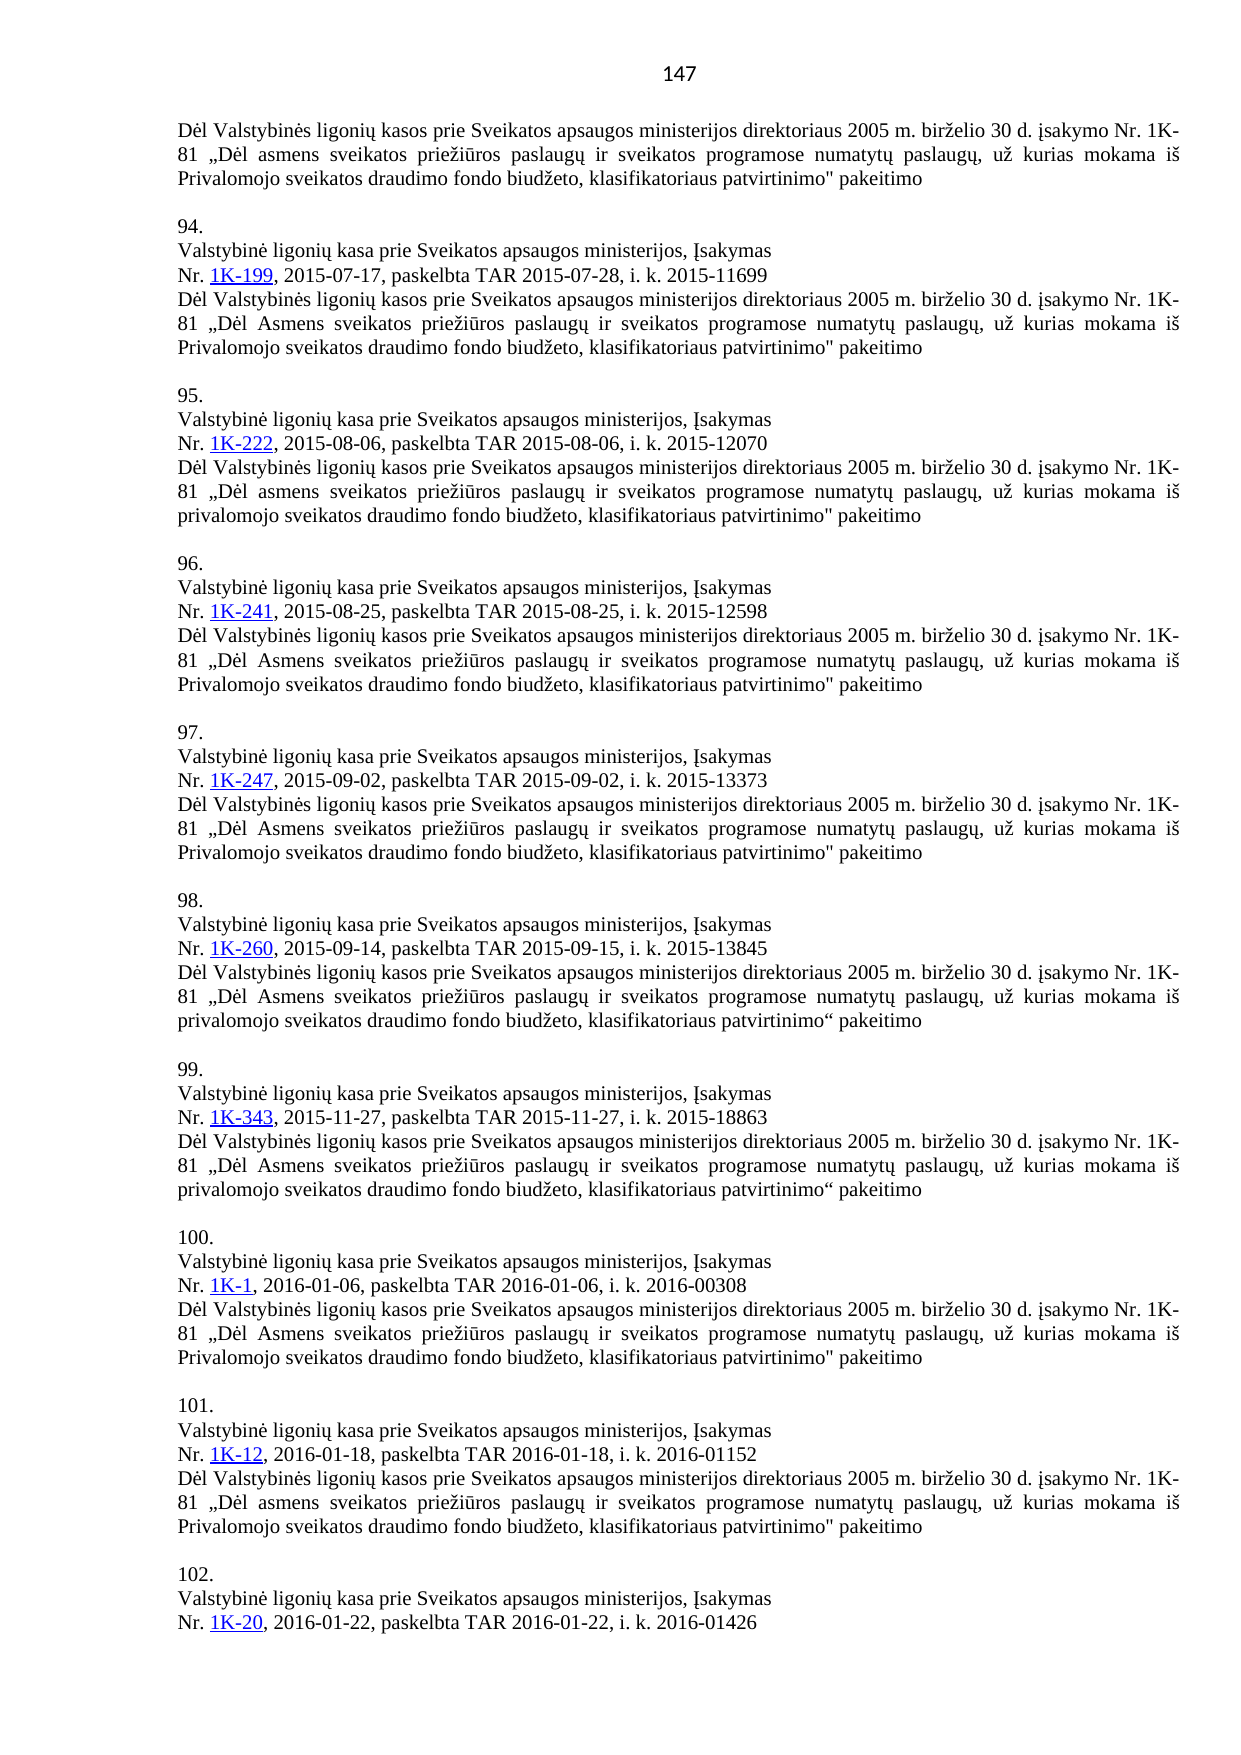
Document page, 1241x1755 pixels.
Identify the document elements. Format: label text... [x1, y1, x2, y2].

text Dėl Valstybinės ligonių kasos prie Sveikatos apsaugos ministerijos direktoriaus 2005 m. birželio 30 d. įsakymo Nr. 1K-81 „Dėl Asmens sveikatos priežiūros paslaugų ir sveikatos programose numatytų paslaugų, už kurias mokama iš Privalomojo sveikatos draudimo fondo biudžeto, klasifikatoriaus patvirtinimo" pakeitimo [177, 1297, 1181, 1369]
text Nr. 1K-199, 2015-07-17, paskelbta TAR 2015-07-28, i. k. 2015-11699 [177, 262, 1181, 287]
text Dėl Valstybinės ligonių kasos prie Sveikatos apsaugos ministerijos direktoriaus 2005 m. birželio 30 d. įsakymo Nr. 1K-81 „Dėl Asmens sveikatos priežiūros paslaugų ir sveikatos programose numatytų paslaugų, už kurias mokama iš Privalomojo sveikatos draudimo fondo biudžeto, klasifikatoriaus patvirtinimo" pakeitimo [177, 623, 1181, 696]
text Dėl Valstybinės ligonių kasos prie Sveikatos apsaugos ministerijos direktoriaus 2005 m. birželio 30 d. įsakymo Nr. 1K-81 „Dėl asmens sveikatos priežiūros paslaugų ir sveikatos programose numatytų paslaugų, už kurias mokama iš Privalomojo sveikatos draudimo fondo biudžeto, klasifikatoriaus patvirtinimo" pakeitimo [177, 118, 1181, 190]
text Dėl Valstybinės ligonių kasos prie Sveikatos apsaugos ministerijos direktoriaus 2005 m. birželio 30 d. įsakymo Nr. 1K-81 „Dėl asmens sveikatos priežiūros paslaugų ir sveikatos programose numatytų paslaugų, už kurias mokama iš privalomojo sveikatos draudimo fondo biudžeto, klasifikatoriaus patvirtinimo" pakeitimo [177, 455, 1181, 527]
text Valstybinė ligonių kasa prie Sveikatos apsaugos ministerijos, Įsakymas [177, 1586, 1181, 1610]
text Valstybinė ligonių kasa prie Sveikatos apsaugos ministerijos, Įsakymas [177, 407, 1181, 431]
text 94. [177, 214, 1181, 238]
text Dėl Valstybinės ligonių kasos prie Sveikatos apsaugos ministerijos direktoriaus 2005 m. birželio 30 d. įsakymo Nr. 1K-81 „Dėl Asmens sveikatos priežiūros paslaugų ir sveikatos programose numatytų paslaugų, už kurias mokama iš privalomojo sveikatos draudimo fondo biudžeto, klasifikatoriaus patvirtinimo“ pakeitimo [177, 1129, 1181, 1201]
text 98. [177, 888, 1181, 912]
text 99. [177, 1057, 1181, 1081]
text Valstybinė ligonių kasa prie Sveikatos apsaugos ministerijos, Įsakymas [177, 1417, 1181, 1442]
text Dėl Valstybinės ligonių kasos prie Sveikatos apsaugos ministerijos direktoriaus 2005 m. birželio 30 d. įsakymo Nr. 1K-81 „Dėl Asmens sveikatos priežiūros paslaugų ir sveikatos programose numatytų paslaugų, už kurias mokama iš Privalomojo sveikatos draudimo fondo biudžeto, klasifikatoriaus patvirtinimo" pakeitimo [177, 287, 1181, 359]
text 101. [177, 1393, 1181, 1417]
text Nr. 1K-222, 2015-08-06, paskelbta TAR 2015-08-06, i. k. 2015-12070 [177, 431, 1181, 455]
text Dėl Valstybinės ligonių kasos prie Sveikatos apsaugos ministerijos direktoriaus 2005 m. birželio 30 d. įsakymo Nr. 1K-81 „Dėl asmens sveikatos priežiūros paslaugų ir sveikatos programose numatytų paslaugų, už kurias mokama iš Privalomojo sveikatos draudimo fondo biudžeto, klasifikatoriaus patvirtinimo" pakeitimo [177, 1466, 1181, 1538]
text 95. [177, 383, 1181, 407]
text Valstybinė ligonių kasa prie Sveikatos apsaugos ministerijos, Įsakymas [177, 744, 1181, 768]
text Valstybinė ligonių kasa prie Sveikatos apsaugos ministerijos, Įsakymas [177, 238, 1181, 262]
text 96. [177, 551, 1181, 575]
text Valstybinė ligonių kasa prie Sveikatos apsaugos ministerijos, Įsakymas [177, 575, 1181, 599]
text 97. [177, 720, 1181, 744]
text Nr. 1K-12, 2016-01-18, paskelbta TAR 2016-01-18, i. k. 2016-01152 [177, 1442, 1181, 1466]
text Nr. 1K-1, 2016-01-06, paskelbta TAR 2016-01-06, i. k. 2016-00308 [177, 1273, 1181, 1297]
text Nr. 1K-260, 2015-09-14, paskelbta TAR 2015-09-15, i. k. 2015-13845 [177, 936, 1181, 960]
text Nr. 1K-343, 2015-11-27, paskelbta TAR 2015-11-27, i. k. 2015-18863 [177, 1105, 1181, 1129]
text Nr. 1K-247, 2015-09-02, paskelbta TAR 2015-09-02, i. k. 2015-13373 [177, 768, 1181, 792]
text Valstybinė ligonių kasa prie Sveikatos apsaugos ministerijos, Įsakymas [177, 912, 1181, 936]
text Valstybinė ligonių kasa prie Sveikatos apsaugos ministerijos, Įsakymas [177, 1249, 1181, 1273]
text Dėl Valstybinės ligonių kasos prie Sveikatos apsaugos ministerijos direktoriaus 2005 m. birželio 30 d. įsakymo Nr. 1K-81 „Dėl Asmens sveikatos priežiūros paslaugų ir sveikatos programose numatytų paslaugų, už kurias mokama iš Privalomojo sveikatos draudimo fondo biudžeto, klasifikatoriaus patvirtinimo" pakeitimo [177, 792, 1181, 864]
text 102. [177, 1562, 1181, 1586]
text Dėl Valstybinės ligonių kasos prie Sveikatos apsaugos ministerijos direktoriaus 2005 m. birželio 30 d. įsakymo Nr. 1K-81 „Dėl Asmens sveikatos priežiūros paslaugų ir sveikatos programose numatytų paslaugų, už kurias mokama iš privalomojo sveikatos draudimo fondo biudžeto, klasifikatoriaus patvirtinimo“ pakeitimo [177, 960, 1181, 1032]
text Valstybinė ligonių kasa prie Sveikatos apsaugos ministerijos, Įsakymas [177, 1081, 1181, 1105]
text Nr. 1K-20, 2016-01-22, paskelbta TAR 2016-01-22, i. k. 2016-01426 [177, 1610, 1181, 1634]
text Nr. 1K-241, 2015-08-25, paskelbta TAR 2015-08-25, i. k. 2015-12598 [177, 599, 1181, 623]
text 100. [177, 1225, 1181, 1249]
